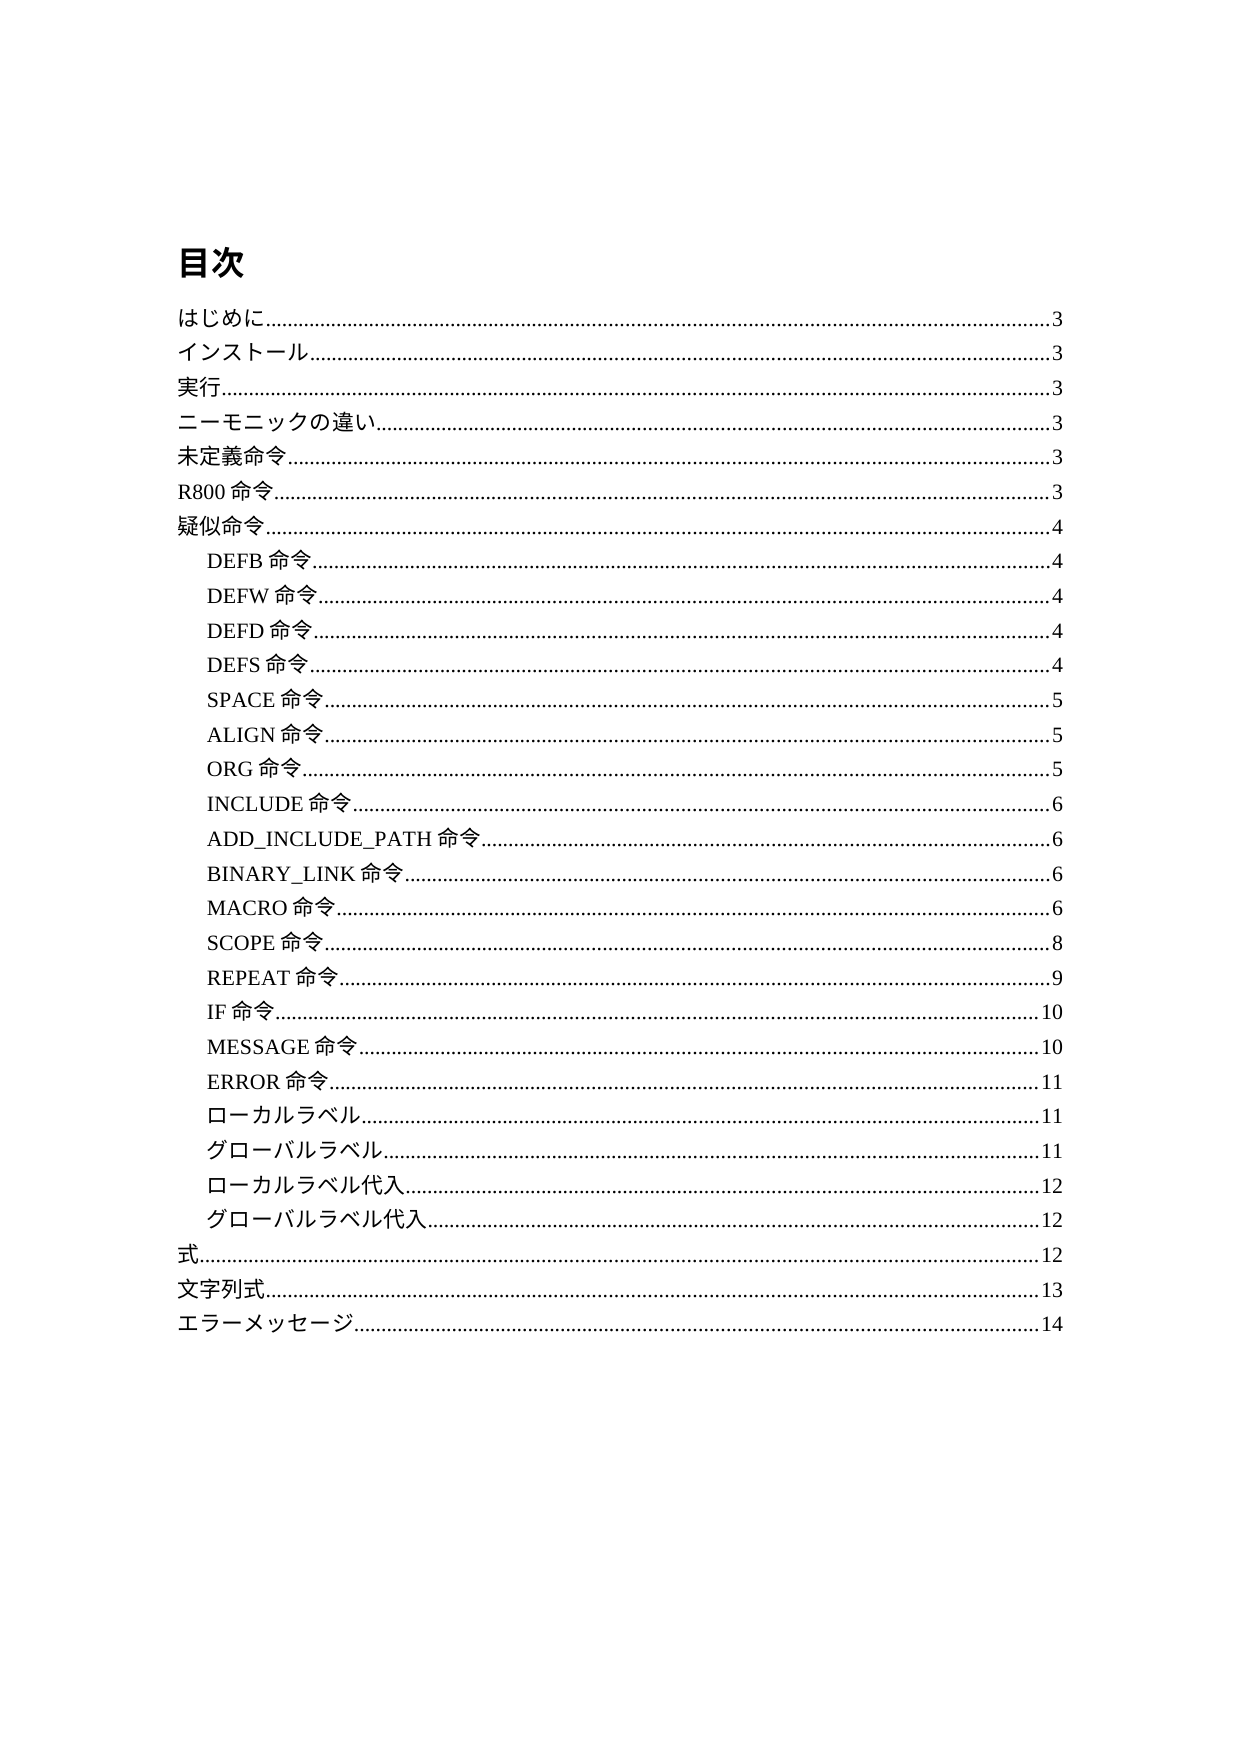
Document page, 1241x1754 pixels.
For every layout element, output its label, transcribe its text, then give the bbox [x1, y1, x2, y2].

text DEFW命令 4 [207, 575, 1063, 610]
text MESSAGE命令 10 [207, 1026, 1063, 1061]
text インストール 3 [177, 332, 1063, 367]
text ローカルラベル代入 12 [207, 1165, 1063, 1199]
text BINARY_LINK命令 6 [207, 853, 1063, 887]
text エラーメッセージ 14 [177, 1303, 1063, 1338]
text DEFS命令 4 [207, 644, 1063, 679]
text ERROR命令 11 [207, 1061, 1063, 1095]
text R800命令 3 [177, 471, 1063, 506]
text IF命令 10 [207, 991, 1063, 1026]
text ADD_INCLUDE_PATH命令 6 [207, 818, 1063, 853]
text ALIGN命令 5 [207, 714, 1063, 748]
text REPEAT命令 9 [207, 957, 1063, 991]
subtitle 目次 [177, 237, 1063, 285]
text 未定義命令 3 [177, 436, 1063, 471]
text はじめに 3 [177, 298, 1063, 332]
text 疑似命令 4 [177, 506, 1063, 540]
text 式 12 [177, 1234, 1063, 1269]
text 文字列式 13 [177, 1269, 1063, 1303]
text グローバルラベル代入 12 [207, 1199, 1063, 1234]
text MACRO命令 6 [207, 887, 1063, 922]
text ニーモニックの違い 3 [177, 402, 1063, 436]
text グローバルラベル 11 [207, 1130, 1063, 1165]
text SPACE命令 5 [207, 679, 1063, 714]
text ORG命令 5 [207, 748, 1063, 783]
text ローカルラベル 11 [207, 1095, 1063, 1130]
text DEFB命令 4 [207, 540, 1063, 575]
text 実行 3 [177, 367, 1063, 402]
text SCOPE命令 8 [207, 922, 1063, 957]
text INCLUDE命令 6 [207, 783, 1063, 818]
text DEFD命令 4 [207, 610, 1063, 644]
